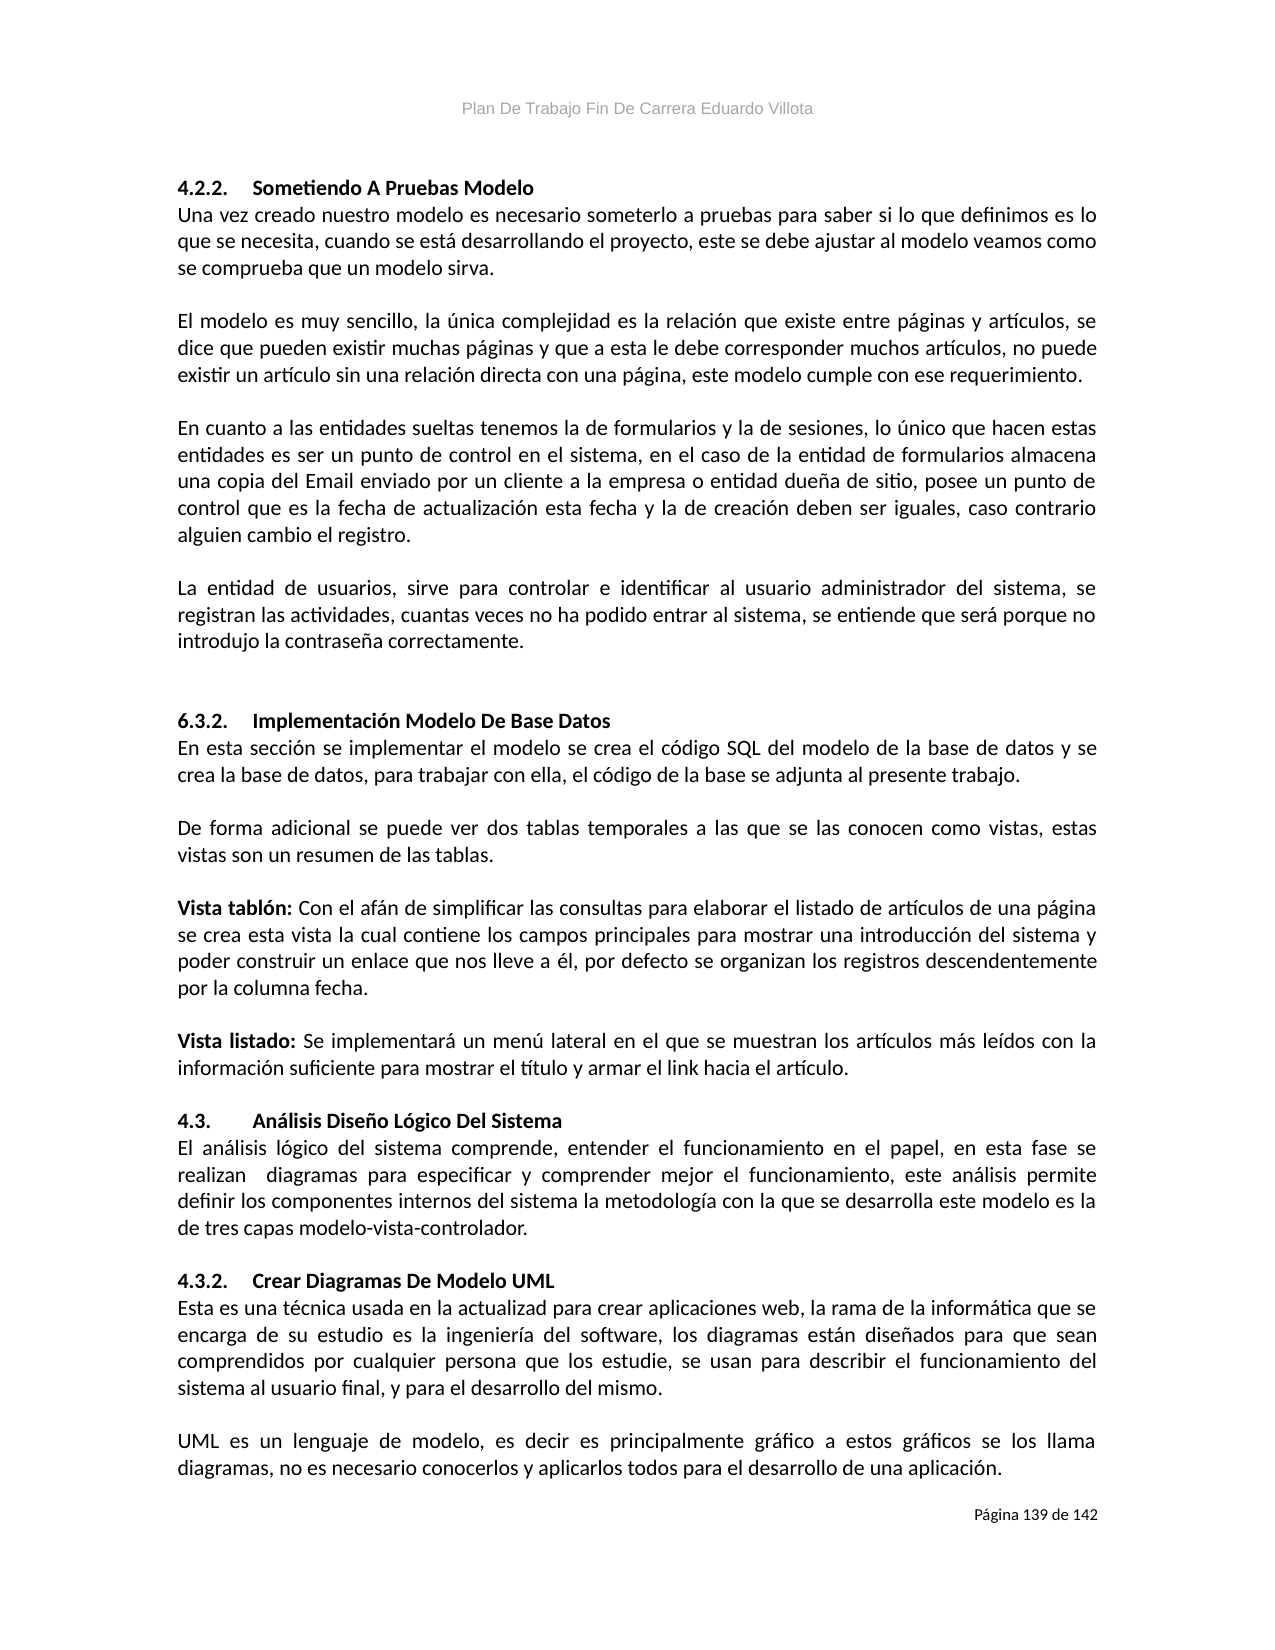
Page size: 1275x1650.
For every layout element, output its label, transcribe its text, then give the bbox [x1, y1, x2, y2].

text El modelo es muy sencillo, la única complejidad es la relación que existe entre páginas y artículos, se dice que pueden existir muchas páginas y que a esta le debe corresponder muchos artículos, no puede existir un artículo sin una relación directa con una página, este modelo cumple con ese requerimiento. [177, 308, 1098, 388]
text Esta es una técnica usada en la actualizad para crear aplicaciones web, la rama de la informática que se encarga de su estudio es la ingeniería del software, los diagramas están diseñados para que sean comprendidos por cualquier persona que los estudie, se usan para describir el funcionamiento del sistema al usuario final, y para el desarrollo del mismo. [177, 1294, 1098, 1401]
text De forma adicional se puede ver dos tablas temporales a las que se las conocen como vistas, estas vistas son un resumen de las tablas. [177, 814, 1098, 868]
text Vista tablón: Con el afán de simplificar las consultas para elaborar el listado de artículos de una página se crea esta vista la cual contiene los campos principales para mostrar una introducción del sistema y poder construir un enlace que nos lleve a él, por defecto se organizan los registros descendentemente por la columna fecha. [177, 894, 1098, 1001]
text La entidad de usuarios, sirve para controlar e identificar al usuario administrador del sistema, se registran las actividades, cuantas veces no ha podido entrar al sistema, se entiende que será porque no introdujo la contraseña correctamente. [177, 574, 1098, 654]
text 6.3.2. Implementación Modelo De Base Datos [177, 708, 1098, 734]
text 4.3. Análisis Diseño Lógico Del Sistema [177, 1108, 1098, 1134]
text UML es un lenguaje de modelo, es decir es principalmente gráfico a estos gráficos se los llama diagramas, no es necesario conocerlos y aplicarlos todos para el desarrollo de una aplicación. [177, 1428, 1098, 1481]
text 4.2.2. Sometiendo A Pruebas Modelo [177, 174, 1098, 201]
text Una vez creado nuestro modelo es necesario someterlo a pruebas para saber si lo que definimos es lo que se necesita, cuando se está desarrollando el proyecto, este se debe ajustar al modelo veamos como se comprueba que un modelo sirva. [177, 201, 1098, 281]
text 4.3.2. Crear Diagramas De Modelo UML [177, 1268, 1098, 1294]
text El análisis lógico del sistema comprende, entender el funcionamiento en el papel, en esta fase se realizan diagramas para especificar y comprender mejor el funcionamiento, este análisis permite definir los componentes internos del sistema la metodología con la que se desarrolla este modelo es la de tres capas modelo-vista-controlador. [177, 1134, 1098, 1241]
text En esta sección se implementar el modelo se crea el código SQL del modelo de la base de datos y se crea la base de datos, para trabajar con ella, el código de la base se adjunta al presente trabajo. [177, 734, 1098, 788]
text En cuanto a las entidades sueltas tenemos la de formularios y la de sesiones, lo único que hacen estas entidades es ser un punto de control en el sistema, en el caso de la entidad de formularios almacena una copia del Email enviado por un cliente a la empresa o entidad dueña de sitio, posee un punto de control que es la fecha de actualización esta fecha y la de creación deben ser iguales, caso contrario alguien cambio el registro. [177, 414, 1098, 548]
text Vista listado: Se implementará un menú lateral en el que se muestran los artículos más leídos con la información suficiente para mostrar el título y armar el link hacia el artículo. [177, 1028, 1098, 1081]
